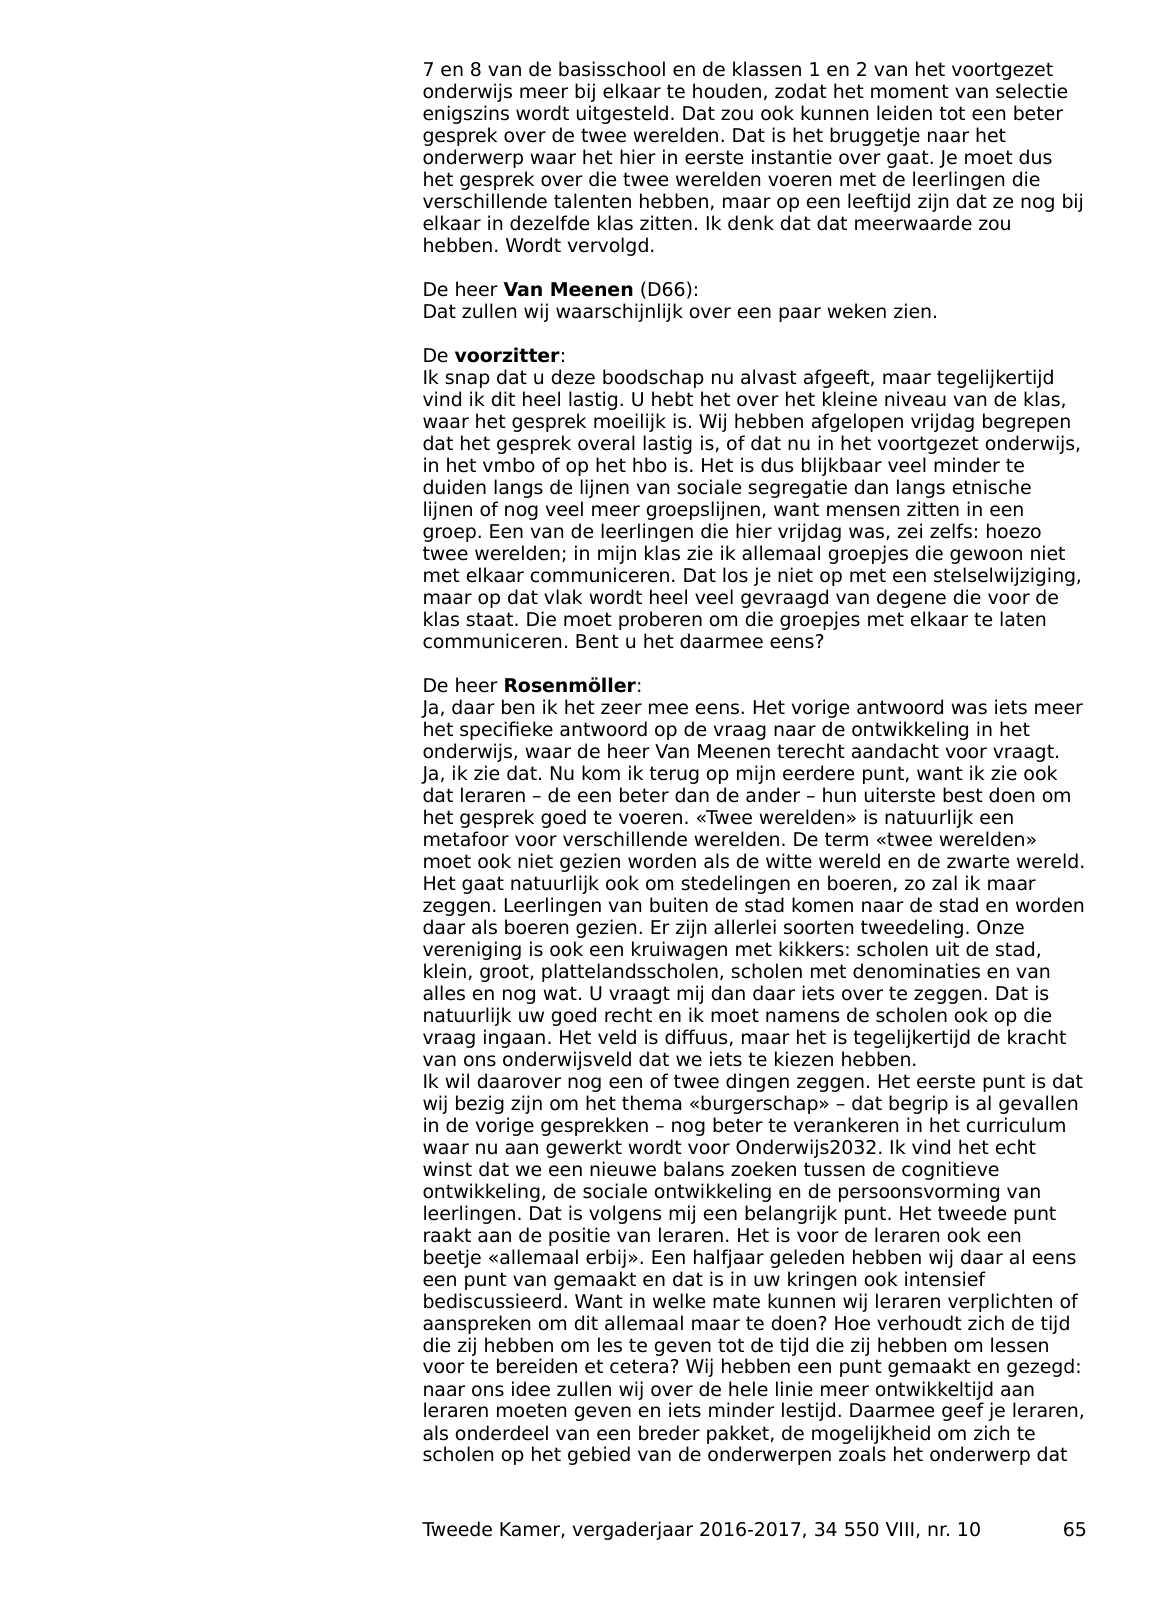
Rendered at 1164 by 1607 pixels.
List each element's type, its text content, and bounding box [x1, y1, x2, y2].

text Ik wil daarover nog een of twee dingen zeggen. Het eerste punt is dat wij bezig zijn om het thema «burgerschap» – dat begrip is al gevallen in de vorige gesprekken – nog beter te verankeren in het curriculum waar nu aan gewerkt wordt voor Onderwijs2032. Ik vind het echt winst dat we een nieuwe balans zoeken tussen de cognitieve ontwikkeling, de sociale ontwikkeling en de persoonsvorming van leerlingen. Dat is volgens mij een belangrijk punt. Het tweede punt raakt aan de positie van leraren. Het is voor de leraren ook een beetje «allemaal erbij». Een halfjaar geleden hebben wij daar al eens een punt van gemaakt en dat is in uw kringen ook intensief bediscussieerd. Want in welke mate kunnen wij leraren verplichten of aanspreken om dit allemaal maar te doen? Hoe verhoudt zich de tijd die zij hebben om les te geven tot de tijd die zij hebben om lessen voor te bereiden et cetera? Wij hebben een punt gemaakt en gezegd: naar ons idee zullen wij over de hele linie meer ontwikkeltijd aan leraren moeten geven en iets minder lestijd. Daarmee geef je leraren, als onderdeel van een breder pakket, de mogelijkheid om zich te scholen op het gebied van de onderwerpen zoals het onderwerp dat [422, 1071, 1087, 1466]
text Dat zullen wij waarschijnlijk over een paar weken zien. [422, 301, 1087, 323]
text De heer Van Meenen (D66): [422, 279, 1087, 301]
text 7 en 8 van de basisschool en de klassen 1 en 2 van het voortgezet onderwijs meer bij elkaar te houden, zodat het moment van selectie enigszins wordt uitgesteld. Dat zou ook kunnen leiden tot een beter gesprek over de twee werelden. Dat is het bruggetje naar het onderwerp waar het hier in eerste instantie over gaat. Je moet dus het gesprek over die twee werelden voeren met de leerlingen die verschillende talenten hebben, maar op een leeftijd zijn dat ze nog bij elkaar in dezelfde klas zitten. Ik denk dat dat meerwaarde zou hebben. Wordt vervolgd. [422, 59, 1087, 257]
text De voorzitter: [422, 345, 1087, 367]
text Ja, daar ben ik het zeer mee eens. Het vorige antwoord was iets meer het specifieke antwoord op de vraag naar de ontwikkeling in het onderwijs, waar de heer Van Meenen terecht aandacht voor vraagt. Ja, ik zie dat. Nu kom ik terug op mijn eerdere punt, want ik zie ook dat leraren – de een beter dan de ander – hun uiterste best doen om het gesprek goed te voeren. «Twee werelden» is natuurlijk een metafoor voor verschillende werelden. De term «twee werelden» moet ook niet gezien worden als de witte wereld en de zwarte wereld. Het gaat natuurlijk ook om stedelingen en boeren, zo zal ik maar zeggen. Leerlingen van buiten de stad komen naar de stad en worden daar als boeren gezien. Er zijn allerlei soorten tweedeling. Onze vereniging is ook een kruiwagen met kikkers: scholen uit de stad, klein, groot, plattelandsscholen, scholen met denominaties en van alles en nog wat. U vraagt mij dan daar iets over te zeggen. Dat is natuurlijk uw goed recht en ik moet namens de scholen ook op die vraag ingaan. Het veld is diffuus, maar het is tegelijkertijd de kracht van ons onderwijsveld dat we iets te kiezen hebben. [422, 697, 1087, 1071]
text Ik snap dat u deze boodschap nu alvast afgeeft, maar tegelijkertijd vind ik dit heel lastig. U hebt het over het kleine niveau van de klas, waar het gesprek moeilijk is. Wij hebben afgelopen vrijdag begrepen dat het gesprek overal lastig is, of dat nu in het voortgezet onderwijs, in het vmbo of op het hbo is. Het is dus blijkbaar veel minder te duiden langs de lijnen van sociale segregatie dan langs etnische lijnen of nog veel meer groepslijnen, want mensen zitten in een groep. Een van de leerlingen die hier vrijdag was, zei zelfs: hoezo twee werelden; in mijn klas zie ik allemaal groepjes die gewoon niet met elkaar communiceren. Dat los je niet op met een stelselwijziging, maar op dat vlak wordt heel veel gevraagd van degene die voor de klas staat. Die moet proberen om die groepjes met elkaar te laten communiceren. Bent u het daarmee eens? [422, 367, 1087, 653]
text De heer Rosenmöller: [422, 675, 1087, 697]
